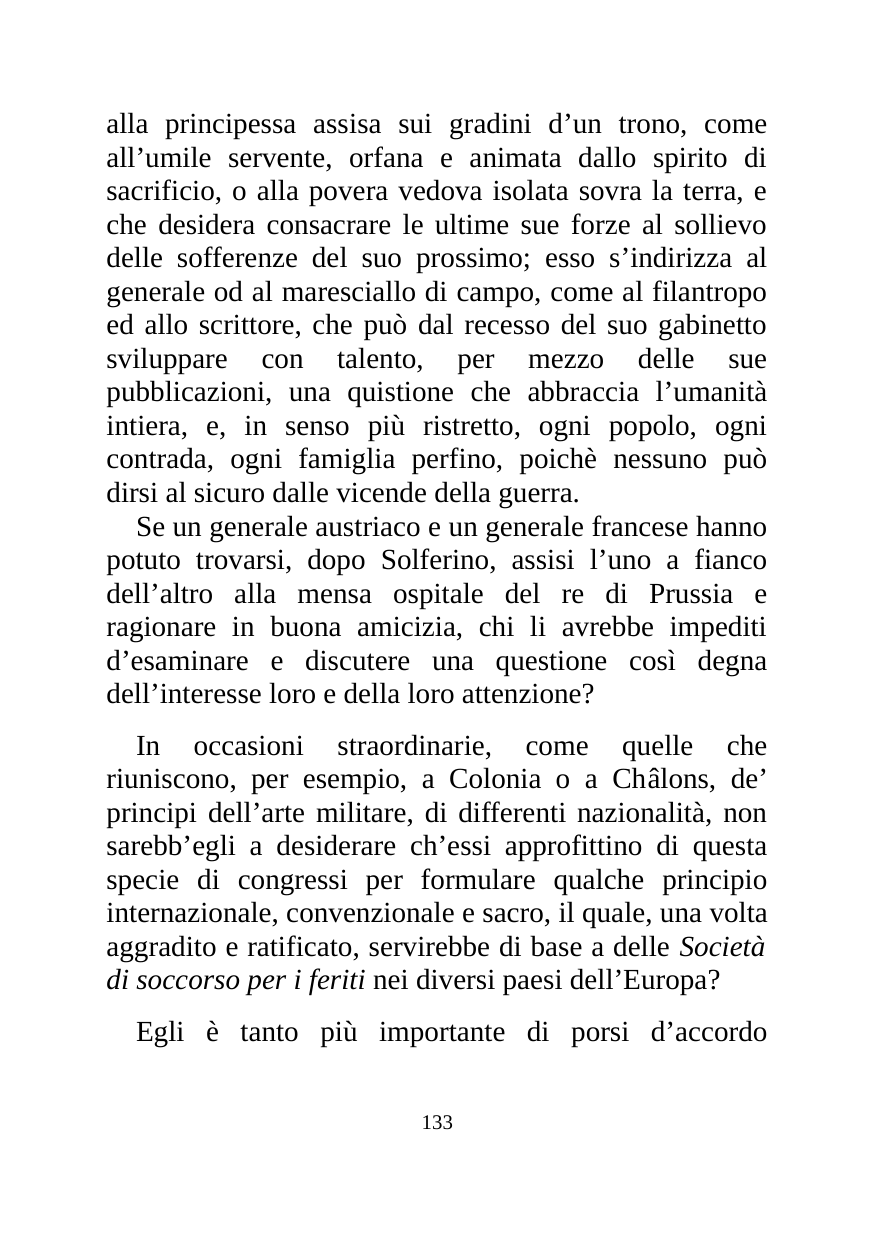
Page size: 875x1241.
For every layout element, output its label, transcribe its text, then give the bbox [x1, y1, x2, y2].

text Egli è tanto più importante di porsi d’accordo [106, 1014, 768, 1047]
text Se un generale austriaco e un generale francese hanno potuto trovarsi, dopo Solferino, assisi l’uno a fianco dell’altro alla mensa ospitale del re di Prussia e ragionare in buona amicizia, chi li avrebbe impediti d’esaminare e discutere una questione così degna dell’interesse loro e della loro attenzione? [106, 509, 768, 710]
text In occasioni straordinarie, come quelle che riuniscono, per esempio, a Colonia o a Châlons, de’ principi dell’arte militare, di differenti nazionalità, non sarebb’egli a desiderare ch’essi approfittino di questa specie di congressi per formulare qualche principio internazionale, convenzionale e sacro, il quale, una volta aggradito e ratificato, servirebbe di base a delle Società di soccorso per i feriti nei diversi paesi dell’Europa? [106, 728, 768, 996]
text alla principessa assisa sui gradini d’un trono, come all’umile servente, orfana e animata dallo spirito di sacrificio, o alla povera vedova isolata sovra la terra, e che desidera consacrare le ultime sue forze al sollievo delle sofferenze del suo prossimo; esso s’indirizza al generale od al maresciallo di campo, come al filantropo ed allo scrittore, che può dal recesso del suo gabinetto sviluppare con talento, per mezzo delle sue pubblicazioni, una quistione che abbraccia l’umanità intiera, e, in senso più ristretto, ogni popolo, ogni contrada, ogni famiglia perfino, poichè nessuno può dirsi al sicuro dalle vicende della guerra. [106, 106, 768, 509]
